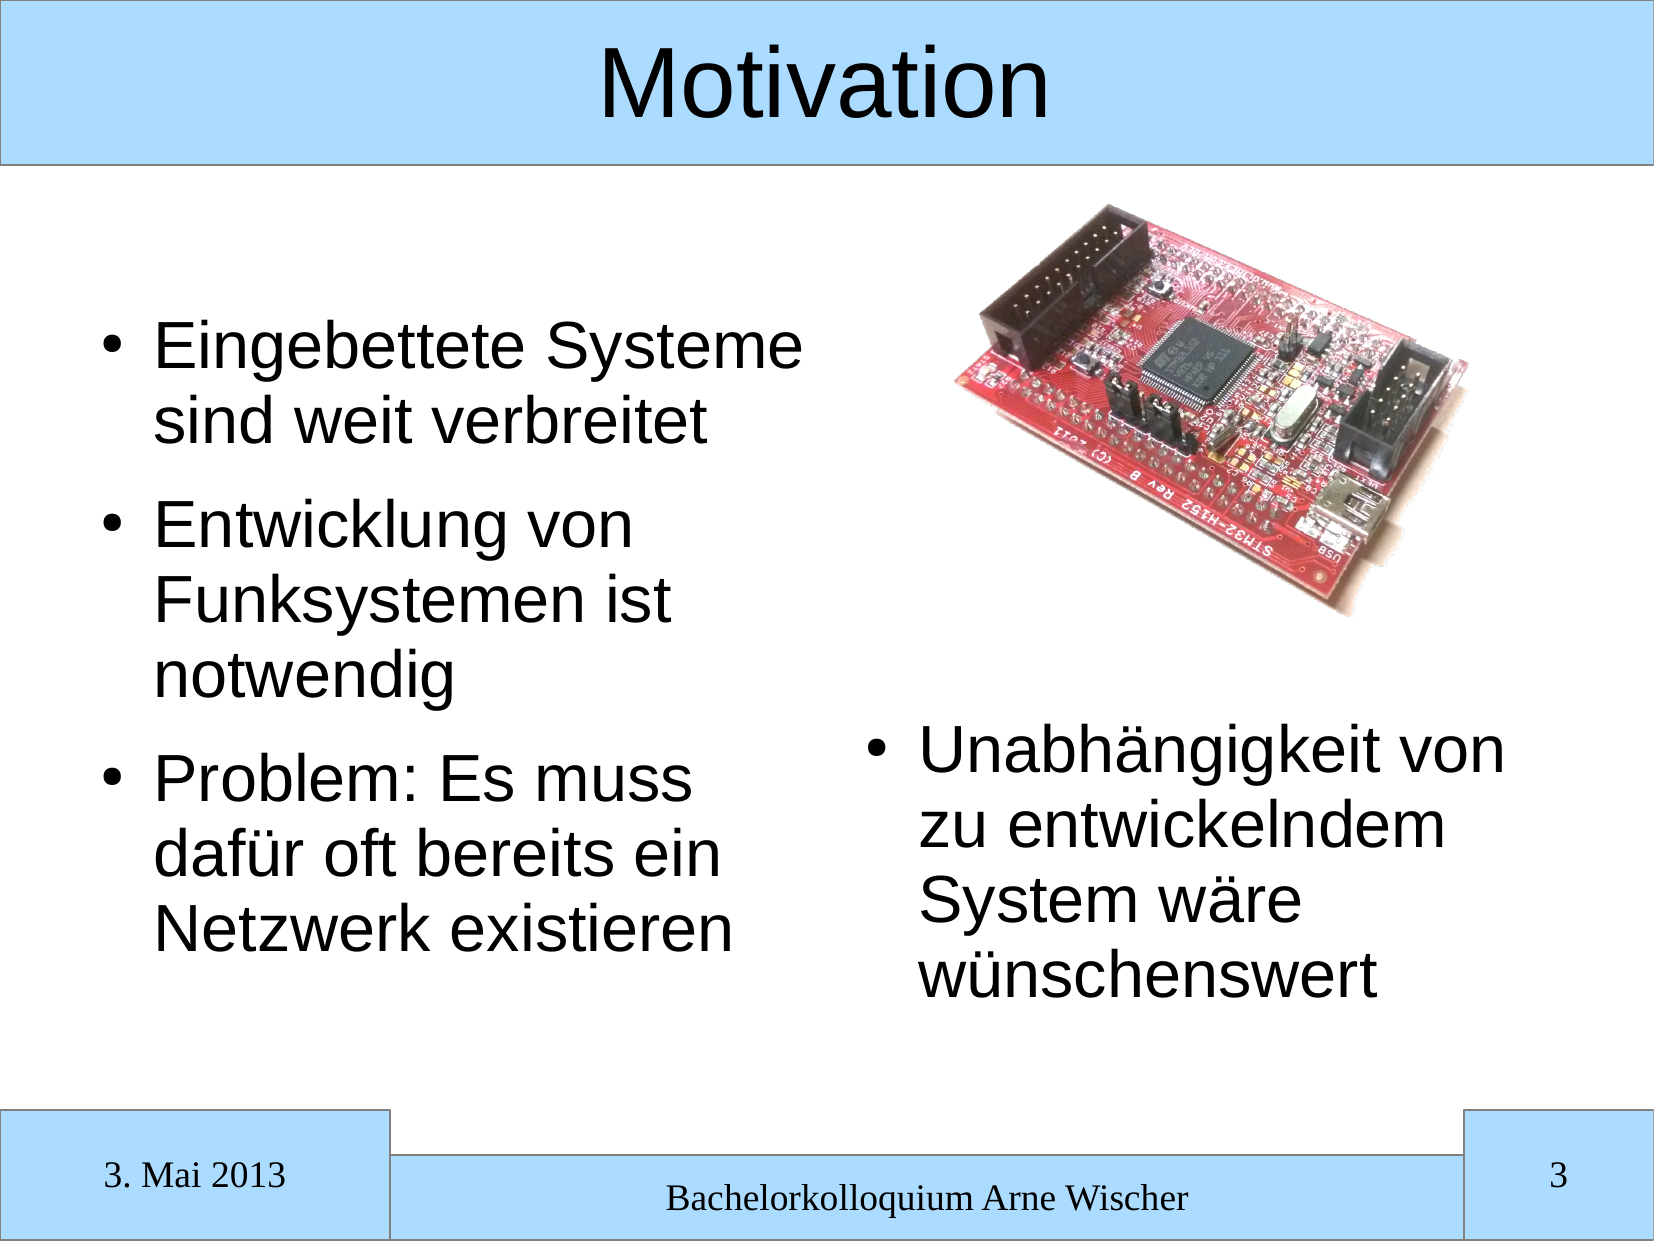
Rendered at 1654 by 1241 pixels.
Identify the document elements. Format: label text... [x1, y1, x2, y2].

title Motivation [0, 0, 1651, 166]
list Eingebettete Systeme sind weit verbreitet Entwicklung von Funksystemen ist notwendig Problem: Es muss dafür oft bereits ein Netzwerk existieren [82, 204, 811, 1069]
list Unabhängigkeit von zu entwickelndem System wäre wünschenswert [847, 655, 1576, 1069]
picture [954, 204, 1469, 617]
